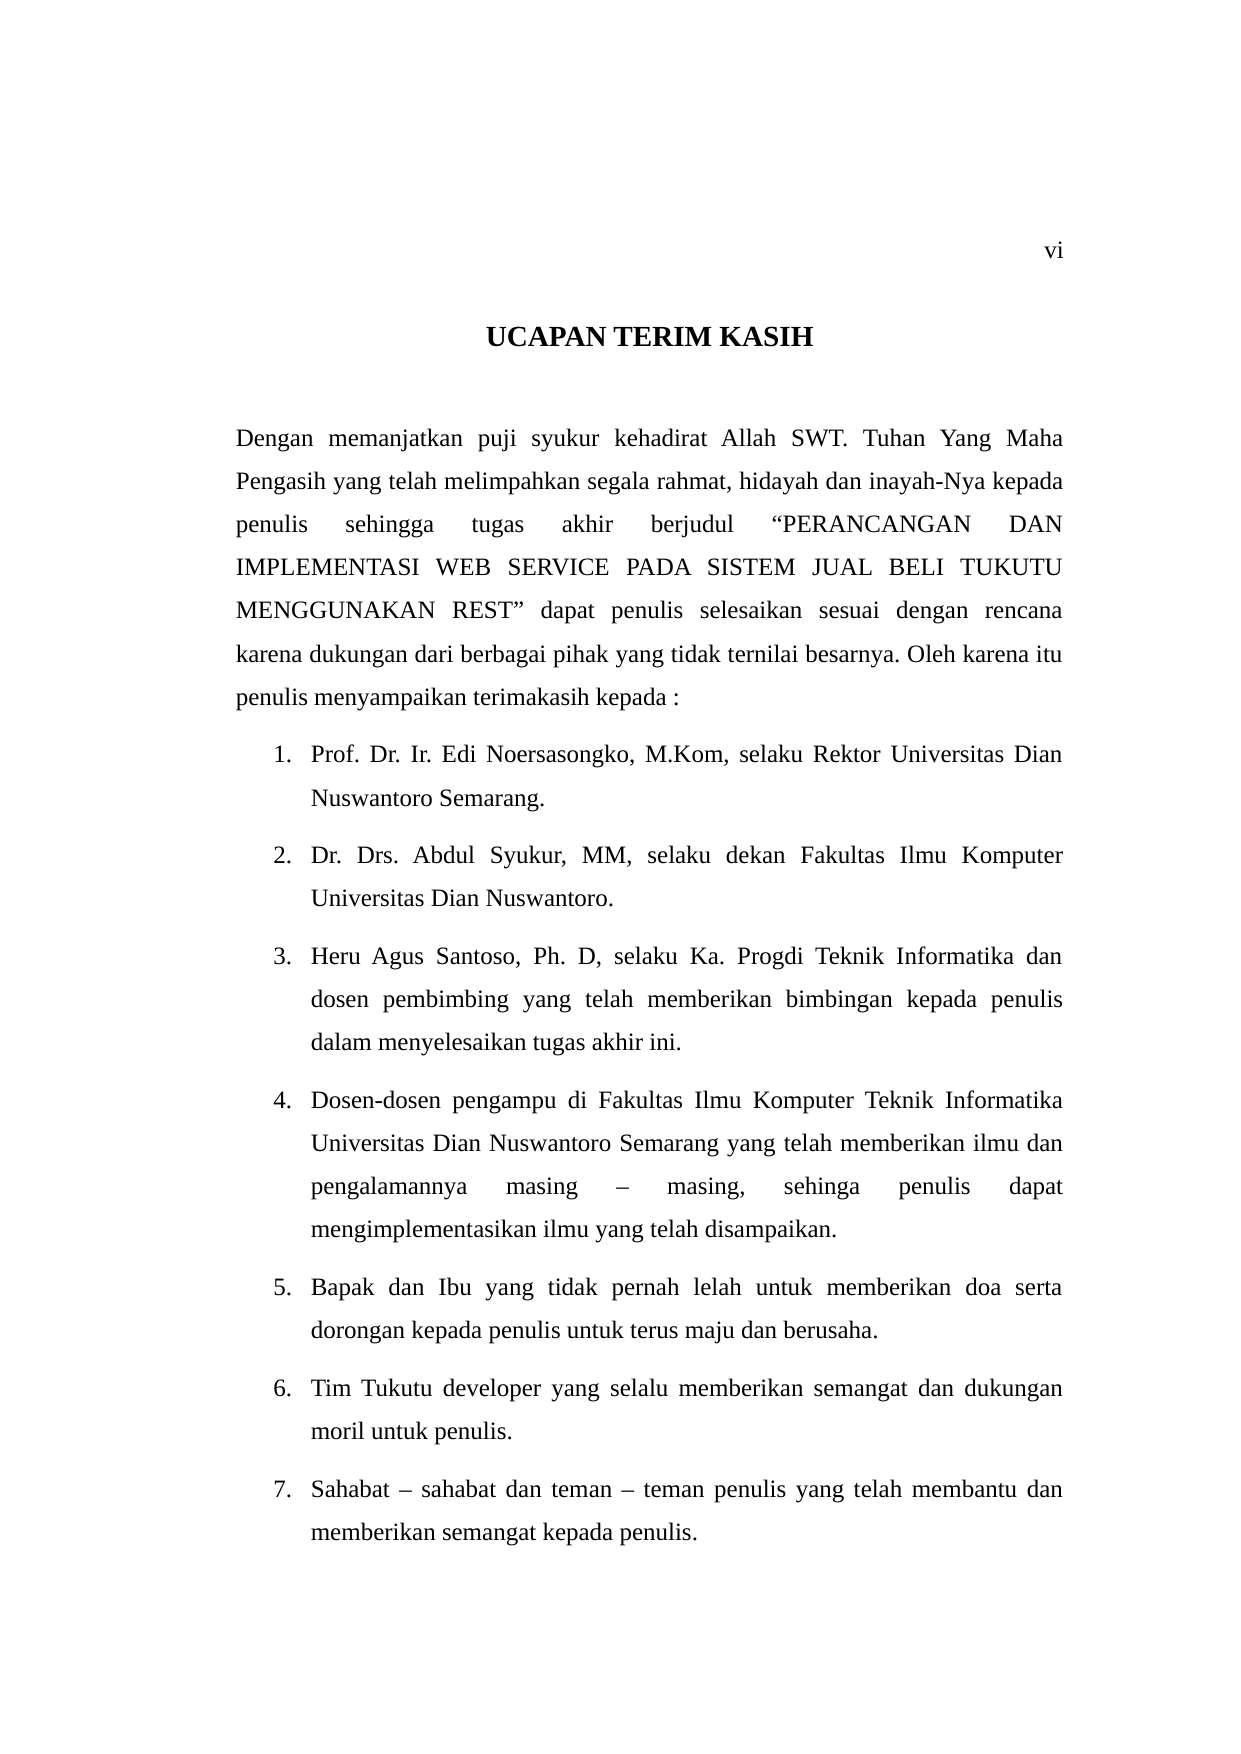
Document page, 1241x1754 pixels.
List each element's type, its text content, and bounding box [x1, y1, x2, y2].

subtitle UCAPAN TERIM KASIH [236, 319, 1063, 353]
list Tim Tukutu developer yang selalu memberikan semangat dan dukungan moril untuk penulis. [273, 1373, 1063, 1445]
list Bapak dan Ibu yang tidak pernah lelah untuk memberikan doa serta dorongan kepada penulis untuk terus maju dan berusaha. [273, 1272, 1063, 1344]
text Dengan memanjatkan puji syukur kehadirat Allah SWT. Tuhan Yang Maha Pengasih yang telah melimpahkan segala rahmat, hidayah dan inayah-Nya kepada penulis sehingga tugas akhir berjudul “PERANCANGAN DAN IMPLEMENTASI WEB SERVICE PADA SISTEM JUAL BELI TUKUTU MENGGUNAKAN REST” dapat penulis selesaikan sesuai dengan rencana karena dukungan dari berbagai pihak yang tidak ternilai besarnya. Oleh karena itu penulis menyampaikan terimakasih kepada : [236, 423, 1063, 711]
list Prof. Dr. Ir. Edi Noersasongko, M.Kom, selaku Rektor Universitas Dian Nuswantoro Semarang. [273, 739, 1063, 811]
list Dr. Drs. Abdul Syukur, MM, selaku dekan Fakultas Ilmu Komputer Universitas Dian Nuswantoro. [273, 840, 1063, 912]
list Heru Agus Santoso, Ph. D, selaku Ka. Progdi Teknik Informatika dan dosen pembimbing yang telah memberikan bimbingan kepada penulis dalam menyelesaikan tugas akhir ini. [273, 941, 1063, 1056]
list Sahabat – sahabat dan teman – teman penulis yang telah membantu dan memberikan semangat kepada penulis. [273, 1474, 1063, 1546]
list Dosen-dosen pengampu di Fakultas Ilmu Komputer Teknik Informatika Universitas Dian Nuswantoro Semarang yang telah memberikan ilmu dan pengalamannya masing – masing, sehinga penulis dapat mengimplementasikan ilmu yang telah disampaikan. [273, 1085, 1063, 1243]
